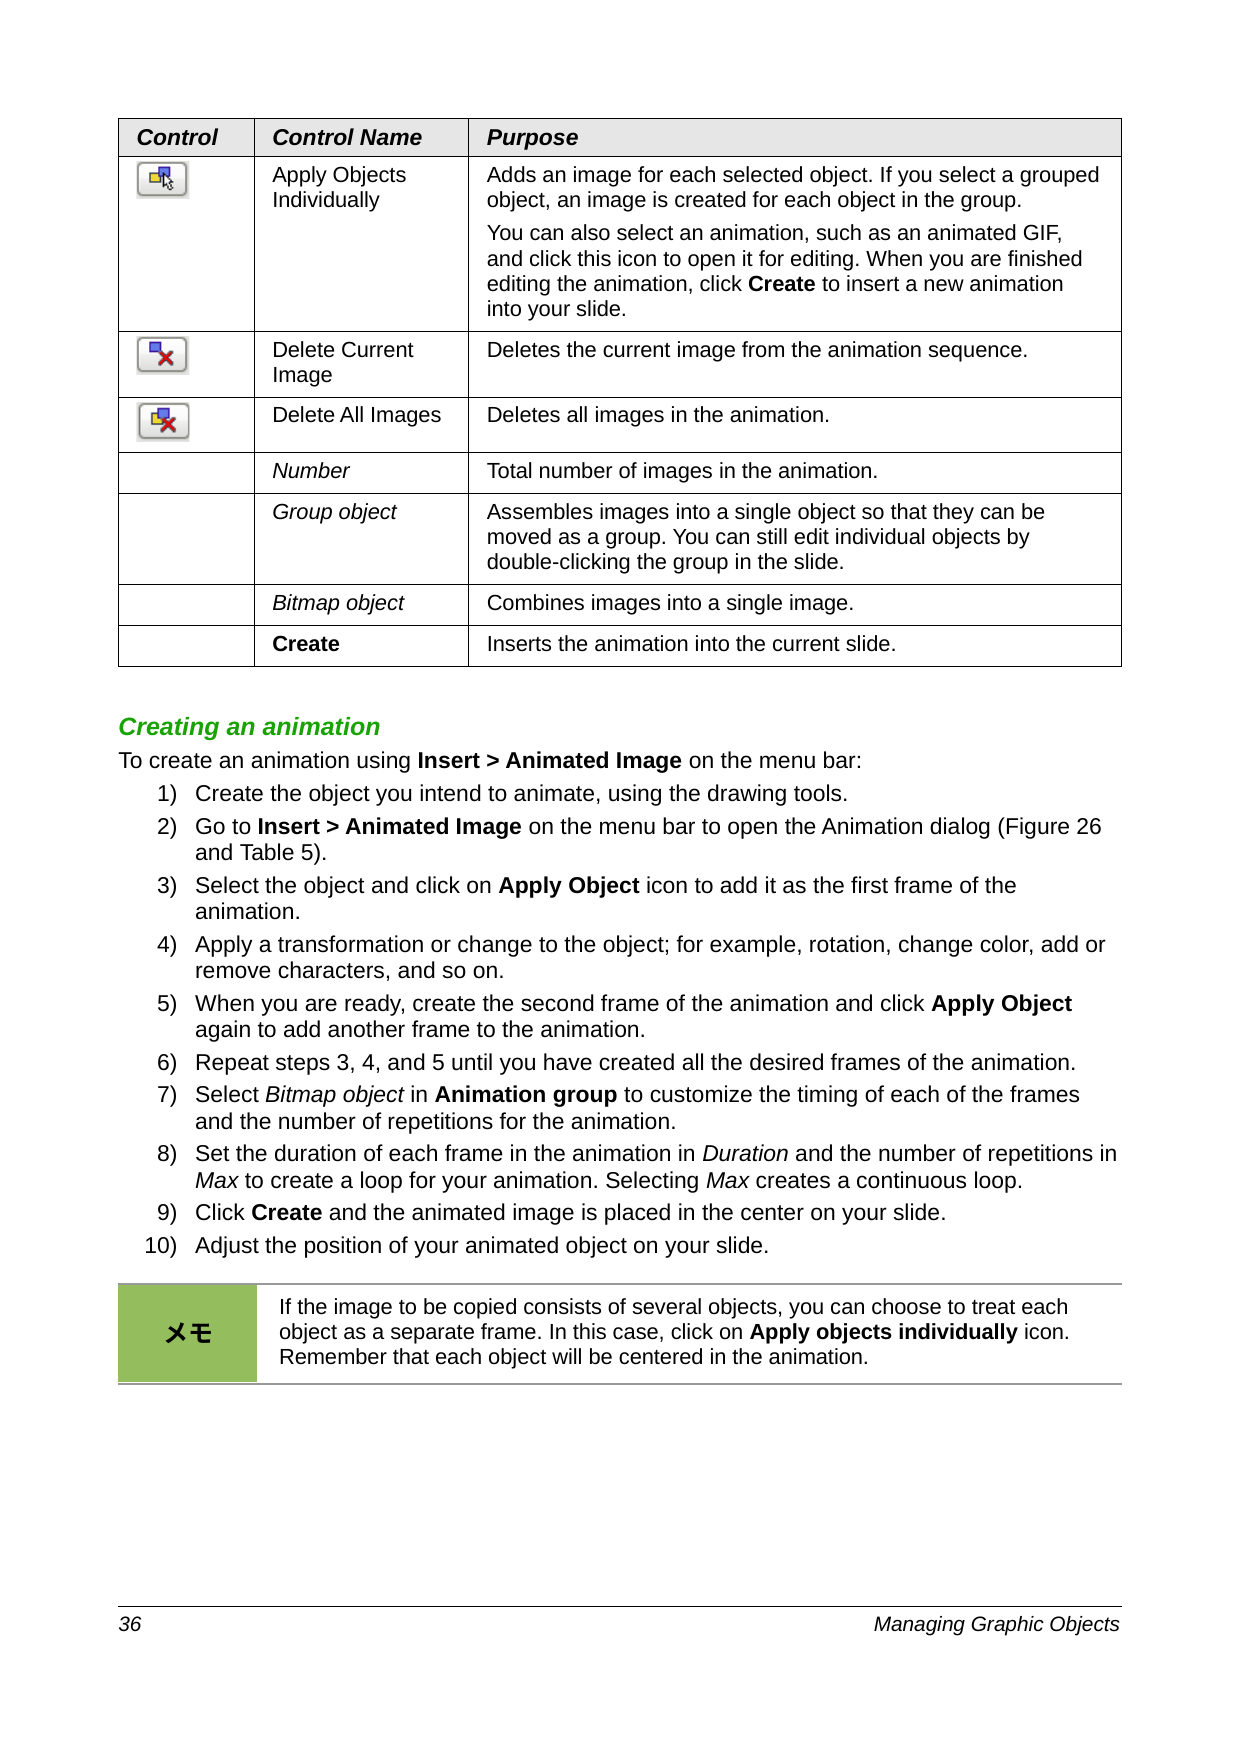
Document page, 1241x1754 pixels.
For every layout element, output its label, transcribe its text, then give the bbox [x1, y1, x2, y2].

list Repeat steps 3, 4, and 5 until you have created all the desired frames of the animation. [177, 1049, 1122, 1075]
table_cell Deletes the current image from the animation sequence. [469, 332, 1121, 397]
list Set the duration of each frame in the animation in Duration and the number of repetitions in Max to create a loop for your animation. Selecting Max creates a continuous loop. [177, 1140, 1122, 1193]
list Select the object and click on Apply Object icon to add it as the first frame of the animation. [177, 872, 1122, 924]
table_cell [119, 398, 254, 452]
table_cell Delete All Images [255, 398, 468, 452]
table_cell Group object [255, 494, 468, 584]
table_cell [119, 585, 254, 625]
list Go to Insert > Animated Image on the menu bar to open the Animation dialog (Figure 26 and Table 5). [177, 813, 1122, 866]
picture [136, 402, 190, 442]
list When you are ready, create the second frame of the animation and click Apply Object again to add another frame to the animation. [177, 990, 1122, 1042]
table_cell Adds an image for each selected object. If you select a grouped object, an image is created for each object in the group. You can also select an animation, such as an animated GIF, and click this icon to open it for editing. When you are finished editing the animation, click Create to insert a new animation into your slide. [469, 157, 1121, 331]
table_header メモ [118, 1285, 257, 1382]
list Create the object you intend to animate, using the drawing tools. [177, 780, 1122, 807]
table_cell Create [255, 626, 468, 666]
table_cell [119, 453, 254, 493]
list Click Create and the animated image is placed in the center on your slide. [177, 1199, 1122, 1226]
table_cell [119, 626, 254, 666]
subtitle Creating an animation [118, 712, 1122, 741]
table_cell Assembles images into a single object so that they can be moved as a group. You can still edit individual objects by double-clicking the group in the slide. [469, 494, 1121, 584]
table_cell Inserts the animation into the current slide. [469, 626, 1121, 666]
table_cell Deletes all images in the animation. [469, 398, 1121, 452]
table_header Control Name [255, 119, 468, 156]
table_cell Total number of images in the animation. [469, 453, 1121, 493]
table_header If the image to be copied consists of several objects, you can choose to treat each object as a separate frame. In this case, click on Apply objects individually icon. Remember that each object will be centered in the animation. [258, 1285, 1122, 1382]
table_cell Combines images into a single image. [469, 585, 1121, 625]
table_cell [119, 332, 254, 397]
table_cell Number [255, 453, 468, 493]
picture [136, 161, 190, 199]
table_header Control [119, 119, 254, 156]
list Select Bitmap object in Animation group to customize the timing of each of the frames and the number of repetitions for the animation. [177, 1081, 1122, 1134]
table_header Purpose [469, 119, 1121, 156]
table_cell Bitmap object [255, 585, 468, 625]
table_cell Apply Objects Individually [255, 157, 468, 331]
list Apply a transformation or change to the object; for example, rotation, change color, add or remove characters, and so on. [177, 931, 1122, 983]
list Adjust the position of your animated object on your slide. [177, 1232, 1122, 1258]
table_cell [119, 494, 254, 584]
list To create an animation using Insert > Animated Image on the menu bar: [118, 747, 1122, 774]
table_cell [119, 157, 254, 331]
picture [136, 336, 190, 375]
table_cell Delete Current Image [255, 332, 468, 397]
